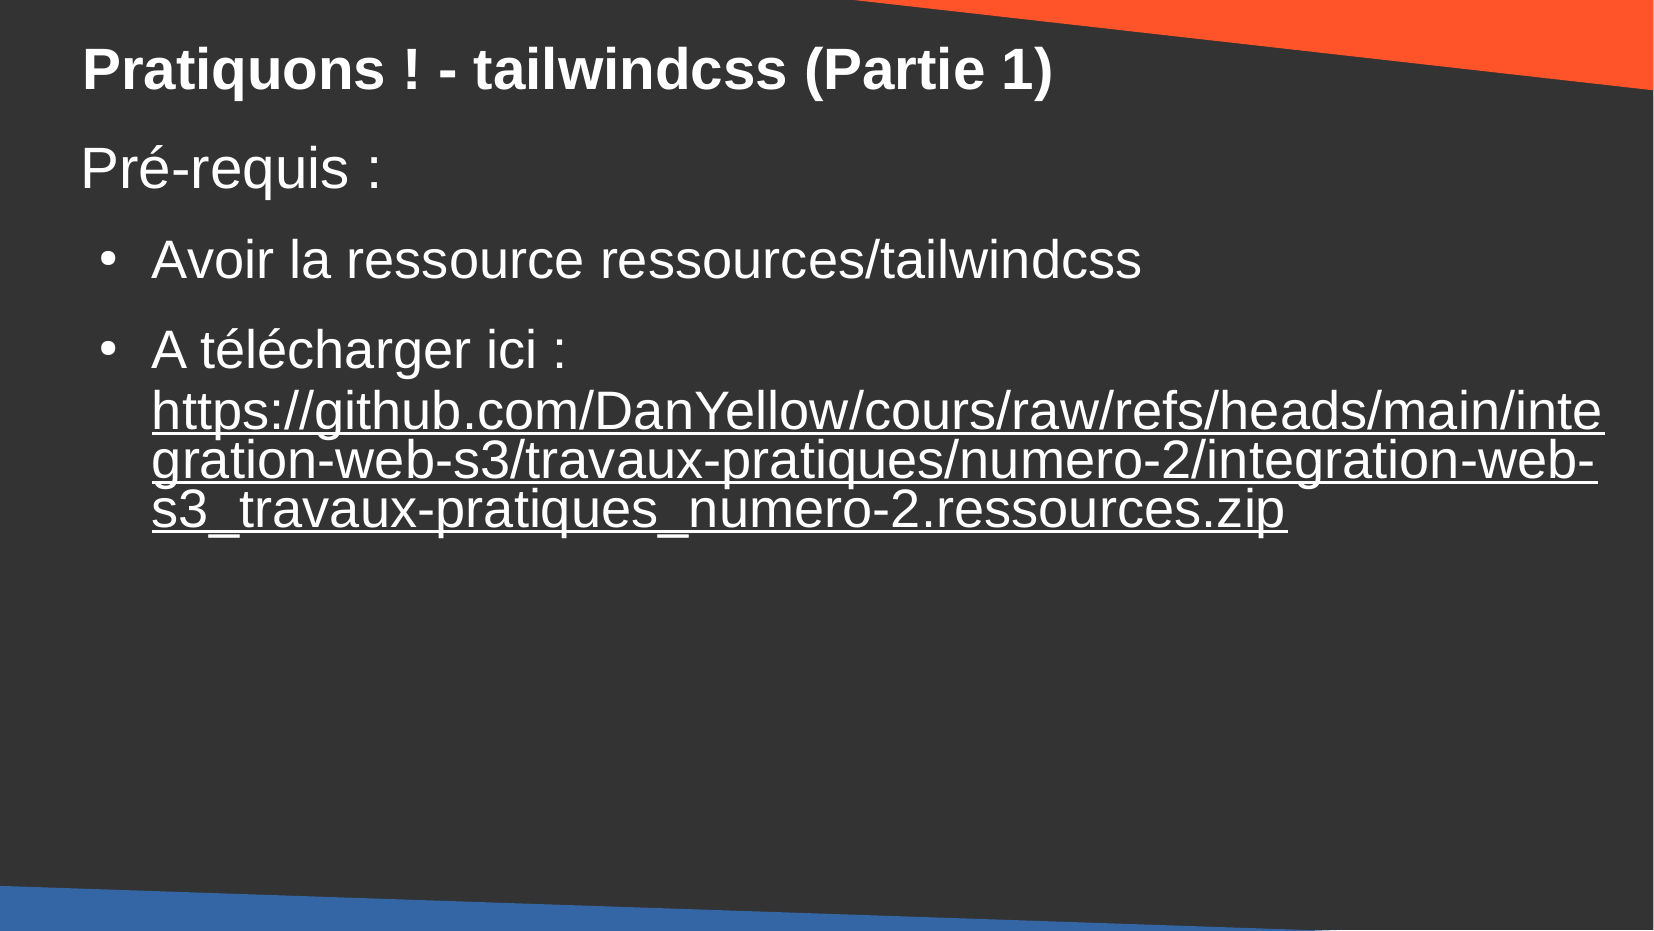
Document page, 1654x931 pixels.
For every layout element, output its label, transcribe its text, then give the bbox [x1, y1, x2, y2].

text_box [0, 885, 1337, 931]
text_box [853, 0, 1653, 91]
list Pré-requis : Avoir la ressource ressources/tailwindcss A télécharger ici : https://github.com/DanYellow/cours/raw/refs/heads/main/integration-web-s3/travaux-pratiques/numero-2/integration-web-s3_travaux-pratiques_numero-2.ressources.zip [80, 135, 1620, 650]
title Pratiquons ! - tailwindcss (Partie 1) [82, 37, 1571, 114]
